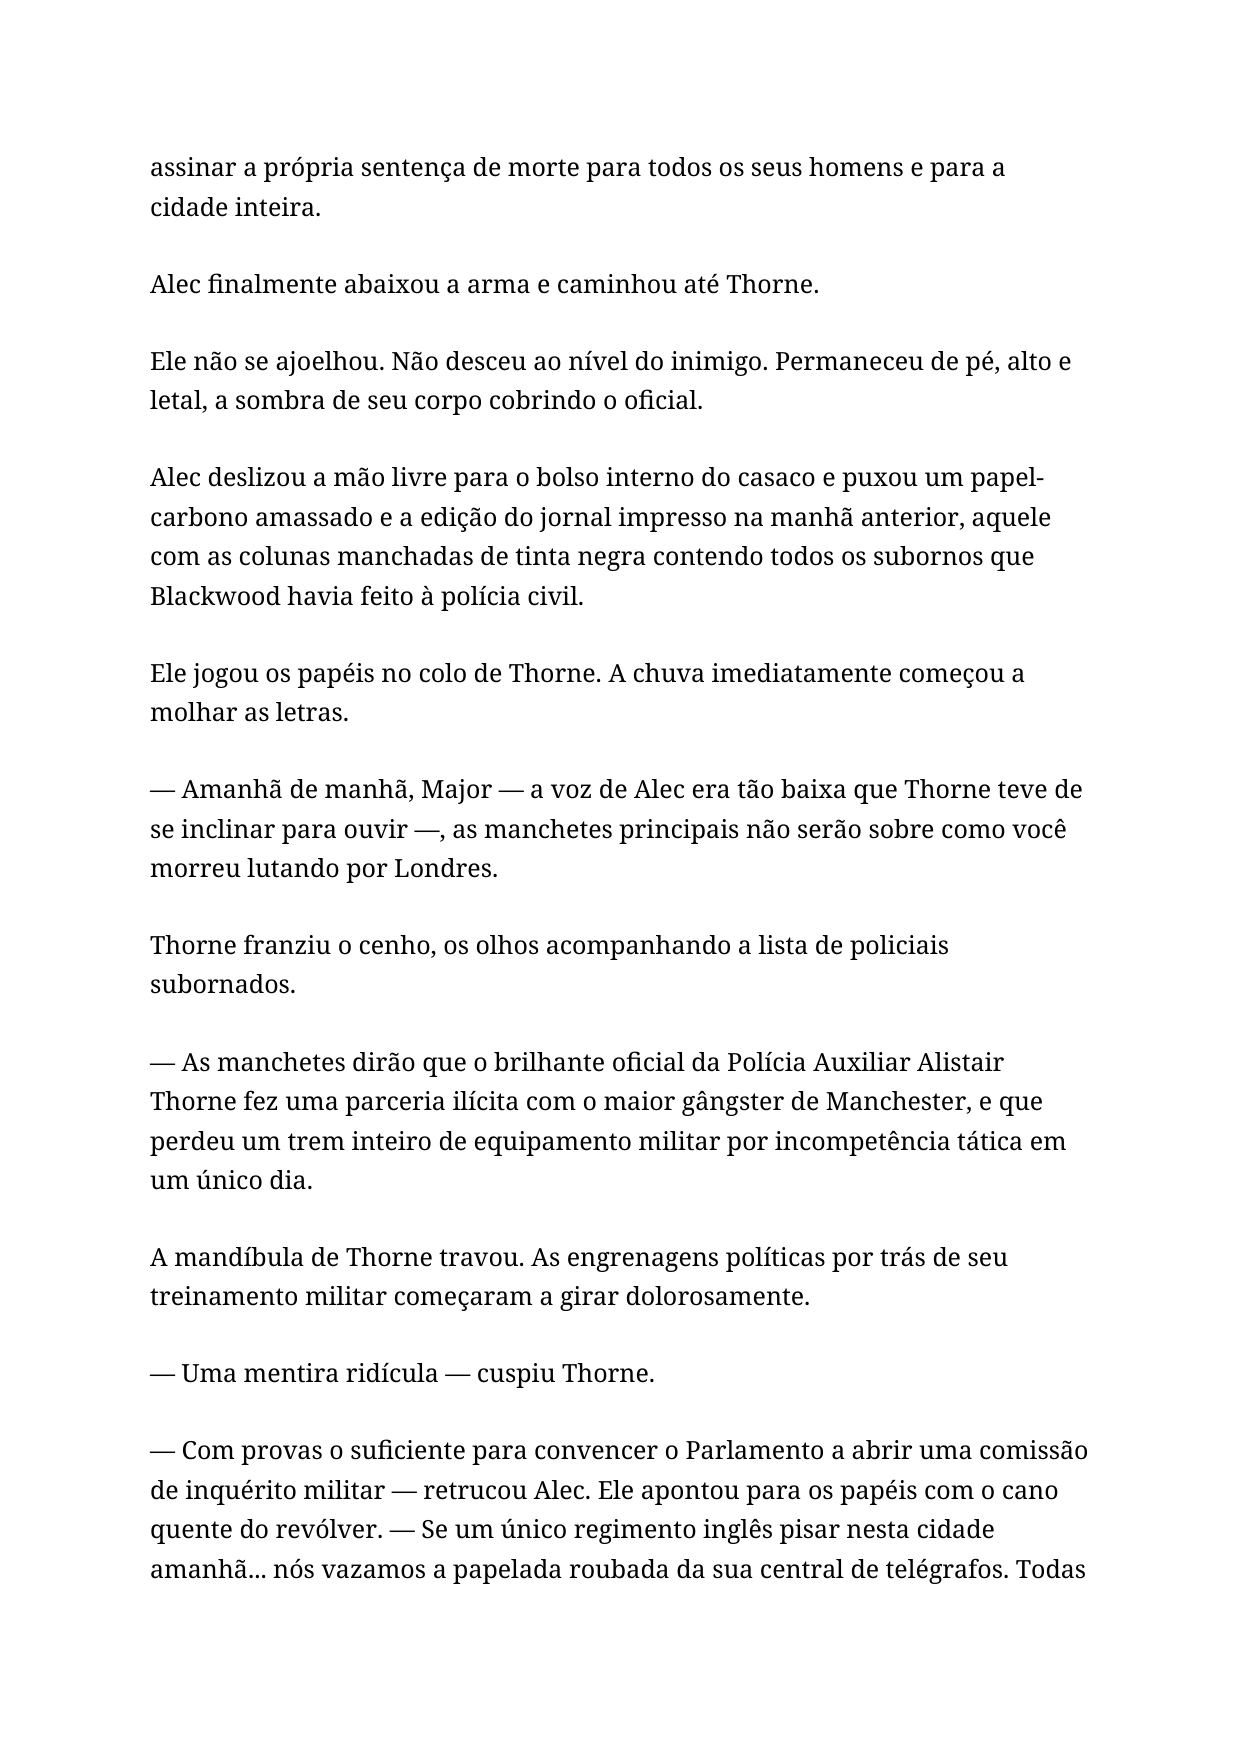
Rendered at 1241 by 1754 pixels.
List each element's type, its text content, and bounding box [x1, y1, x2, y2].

text Ele não se ajoelhou. Não desceu ao nível do inimigo. Permaneceu de pé, alto e letal, a sombra de seu corpo cobrindo o oficial. [150, 343, 1090, 417]
text A mandíbula de Thorne travou. As engrenagens políticas por trás de seu treinamento militar começaram a girar dolorosamente. [150, 1239, 1090, 1313]
text — As manchetes dirão que o brilhante oficial da Polícia Auxiliar Alistair Thorne fez uma parceria ilícita com o maior gângster de Manchester, e que perdeu um trem inteiro de equipamento militar por incompetência tática em um único dia. [150, 1044, 1090, 1197]
text Ele jogou os papéis no colo de Thorne. A chuva imediatamente começou a molhar as letras. [150, 655, 1090, 729]
text Alec finalmente abaixou a arma e caminhou até Thorne. [150, 266, 1090, 301]
text — Uma mentira ridícula — cuspiu Thorne. [150, 1356, 1090, 1390]
text Alec deslizou a mão livre para o bolso interno do casaco e puxou um papel-carbono amassado e a edição do jornal impresso na manhã anterior, aquele com as colunas manchadas de tinta negra contendo todos os subornos que Blackwood havia feito à polícia civil. [150, 460, 1090, 612]
text — Com provas o suficiente para convencer o Parlamento a abrir uma comissão de inquérito militar — retrucou Alec. Ele apontou para os papéis com o cano quente do revólver. — Se um único regimento inglês pisar nesta cidade amanhã... nós vazamos a papelada roubada da sua central de telégrafos. Todas [150, 1433, 1090, 1586]
text assinar a própria sentença de morte para todos os seus homens e para a cidade inteira. [150, 150, 1090, 223]
text — Amanhã de manhã, Major — a voz de Alec era tão baixa que Thorne teve de se inclinar para ouvir —, as manchetes principais não serão sobre como você morreu lutando por Londres. [150, 772, 1090, 885]
text Thorne franziu o cenho, os olhos acompanhando a lista de policiais subornados. [150, 928, 1090, 1001]
